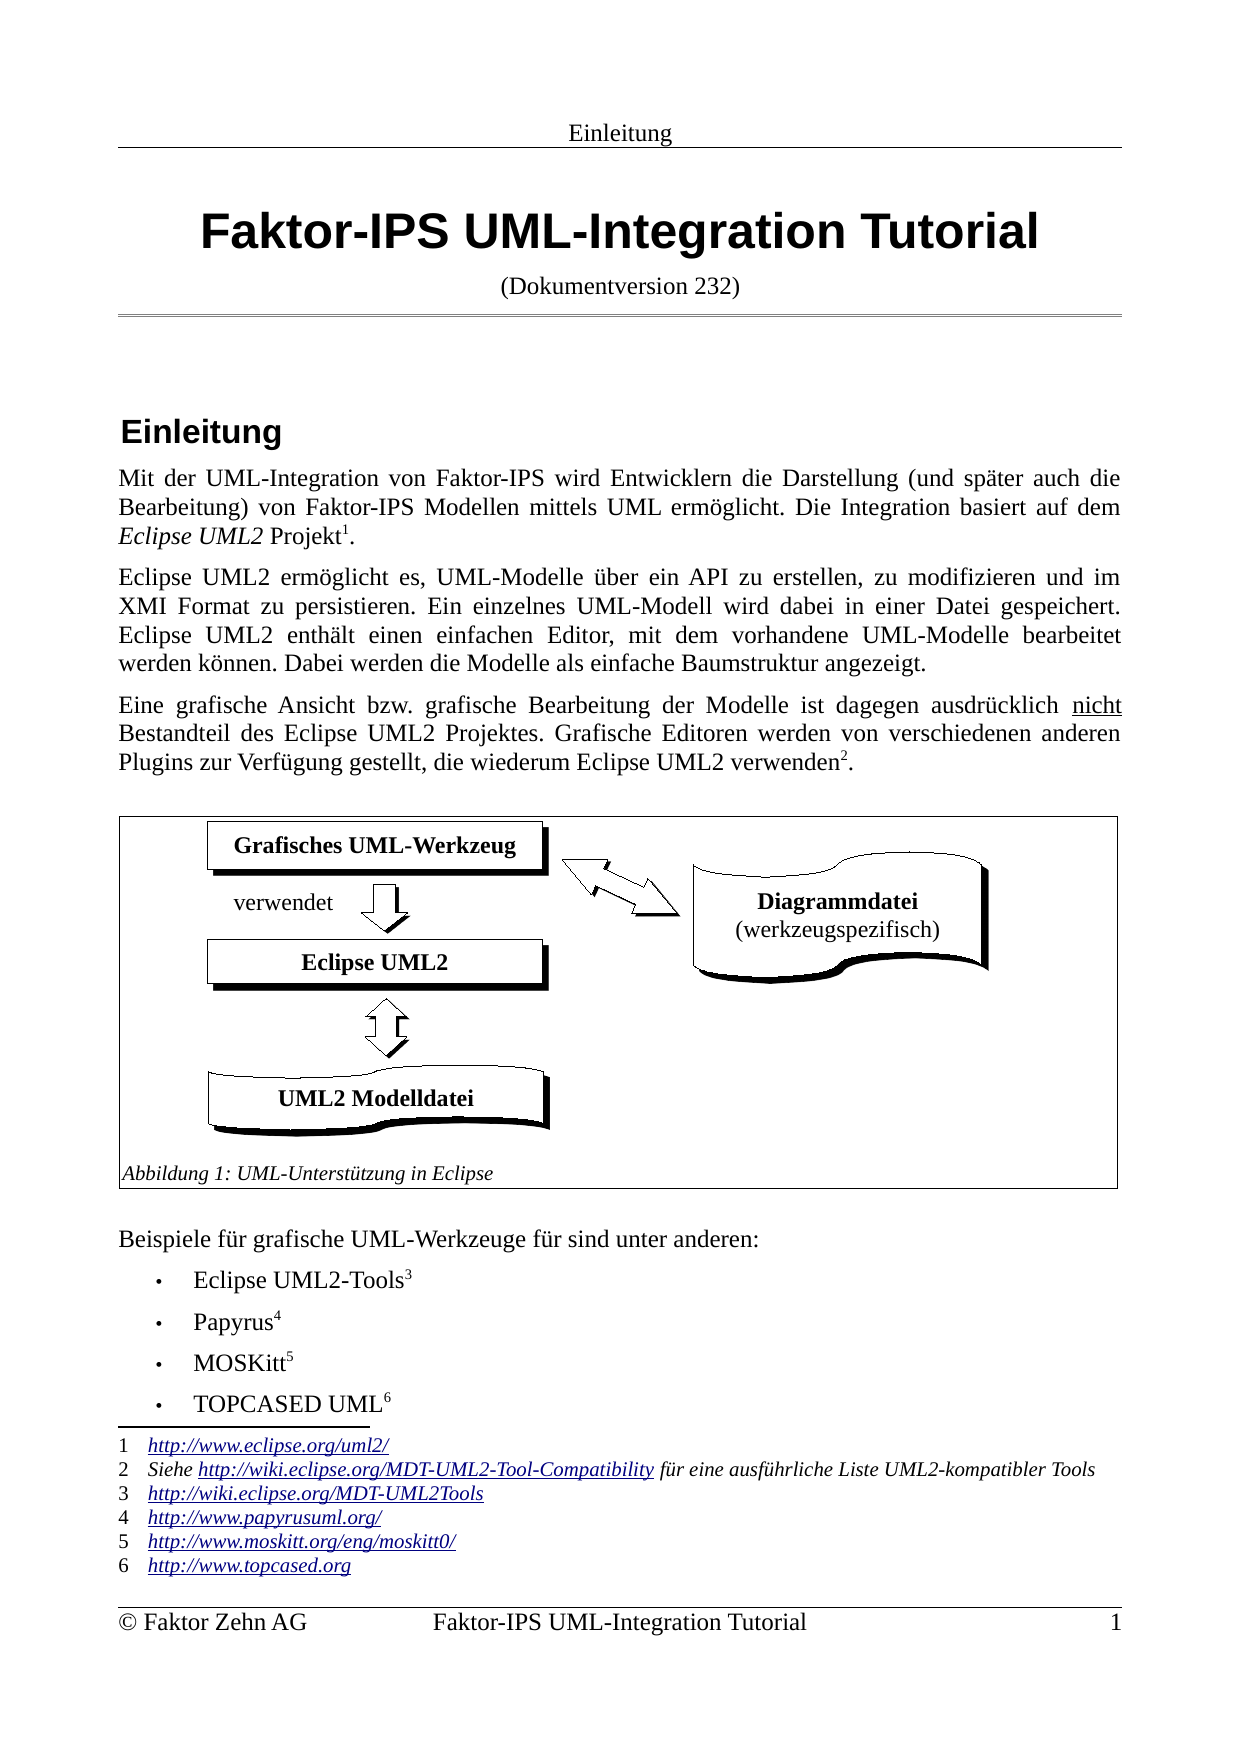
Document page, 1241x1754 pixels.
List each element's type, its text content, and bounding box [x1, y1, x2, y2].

list TOPCASED UML [156, 1389, 1122, 1418]
text Abbildung 1: UML-Unterstützung in Eclipse [122, 1161, 1114, 1185]
text Mit der UML-Integration von Faktor-IPS wird Entwicklern die Darstellung (und später auch die Bearbeitung) von Faktor-IPS Modellen mittels UML ermöglicht. Die Integration basiert auf dem Eclipse UML2 Projekt. [118, 463, 1122, 550]
list MOSKitt [156, 1348, 1122, 1377]
text [989, 887, 1114, 916]
list http://www.papyrusuml.org/ [118, 1505, 1122, 1529]
text [658, 887, 693, 916]
text [400, 887, 635, 916]
text Siehe http://wiki.eclipse.org/MDT-UML2-Tool-Compatibility für eine ausführliche Liste UML2-kompatibler Tools [118, 1457, 1122, 1481]
list Eclipse UML2-Tools [156, 1266, 1122, 1294]
text verwendet [122, 887, 373, 916]
list Papyrus [156, 1307, 1122, 1336]
text (Dokumentversion 232) [118, 271, 1122, 300]
list http://wiki.eclipse.org/MDT-UML2Tools [118, 1481, 1122, 1505]
text http://www.eclipse.org/uml2/ [118, 1433, 1122, 1457]
text Eclipse UML2 ermöglicht es, UML-Modelle über ein API zu erstellen, zu modifizieren und im XMI Format zu persistieren. Ein einzelnes UML-Modell wird dabei in einer Datei gespeichert. Eclipse UML2 enthält einen einfachen Editor, mit dem vorhandene UML-Modelle bearbeitet werden können. Dabei werden die Modelle als einfache Baumstruktur angezeigt. [118, 562, 1122, 677]
list http://www.topcased.org [118, 1553, 1122, 1577]
subtitle Einleitung [118, 412, 1122, 451]
text Eine grafische Ansicht bzw. grafische Bearbeitung der Modelle ist dagegen ausdrücklich nicht Bestandteil des Eclipse UML2 Projektes. Grafische Editoren werden von verschiedenen anderen Plugins zur Verfügung gestellt, die wiederum Eclipse UML2 verwenden. [118, 690, 1122, 776]
text Faktor-IPS UML-Integration Tutorial [118, 201, 1122, 259]
text Beispiele für grafische UML-Werkzeuge für sind unter anderen: [118, 1224, 1122, 1253]
list http://www.moskitt.org/eng/moskitt0/ [118, 1529, 1122, 1553]
